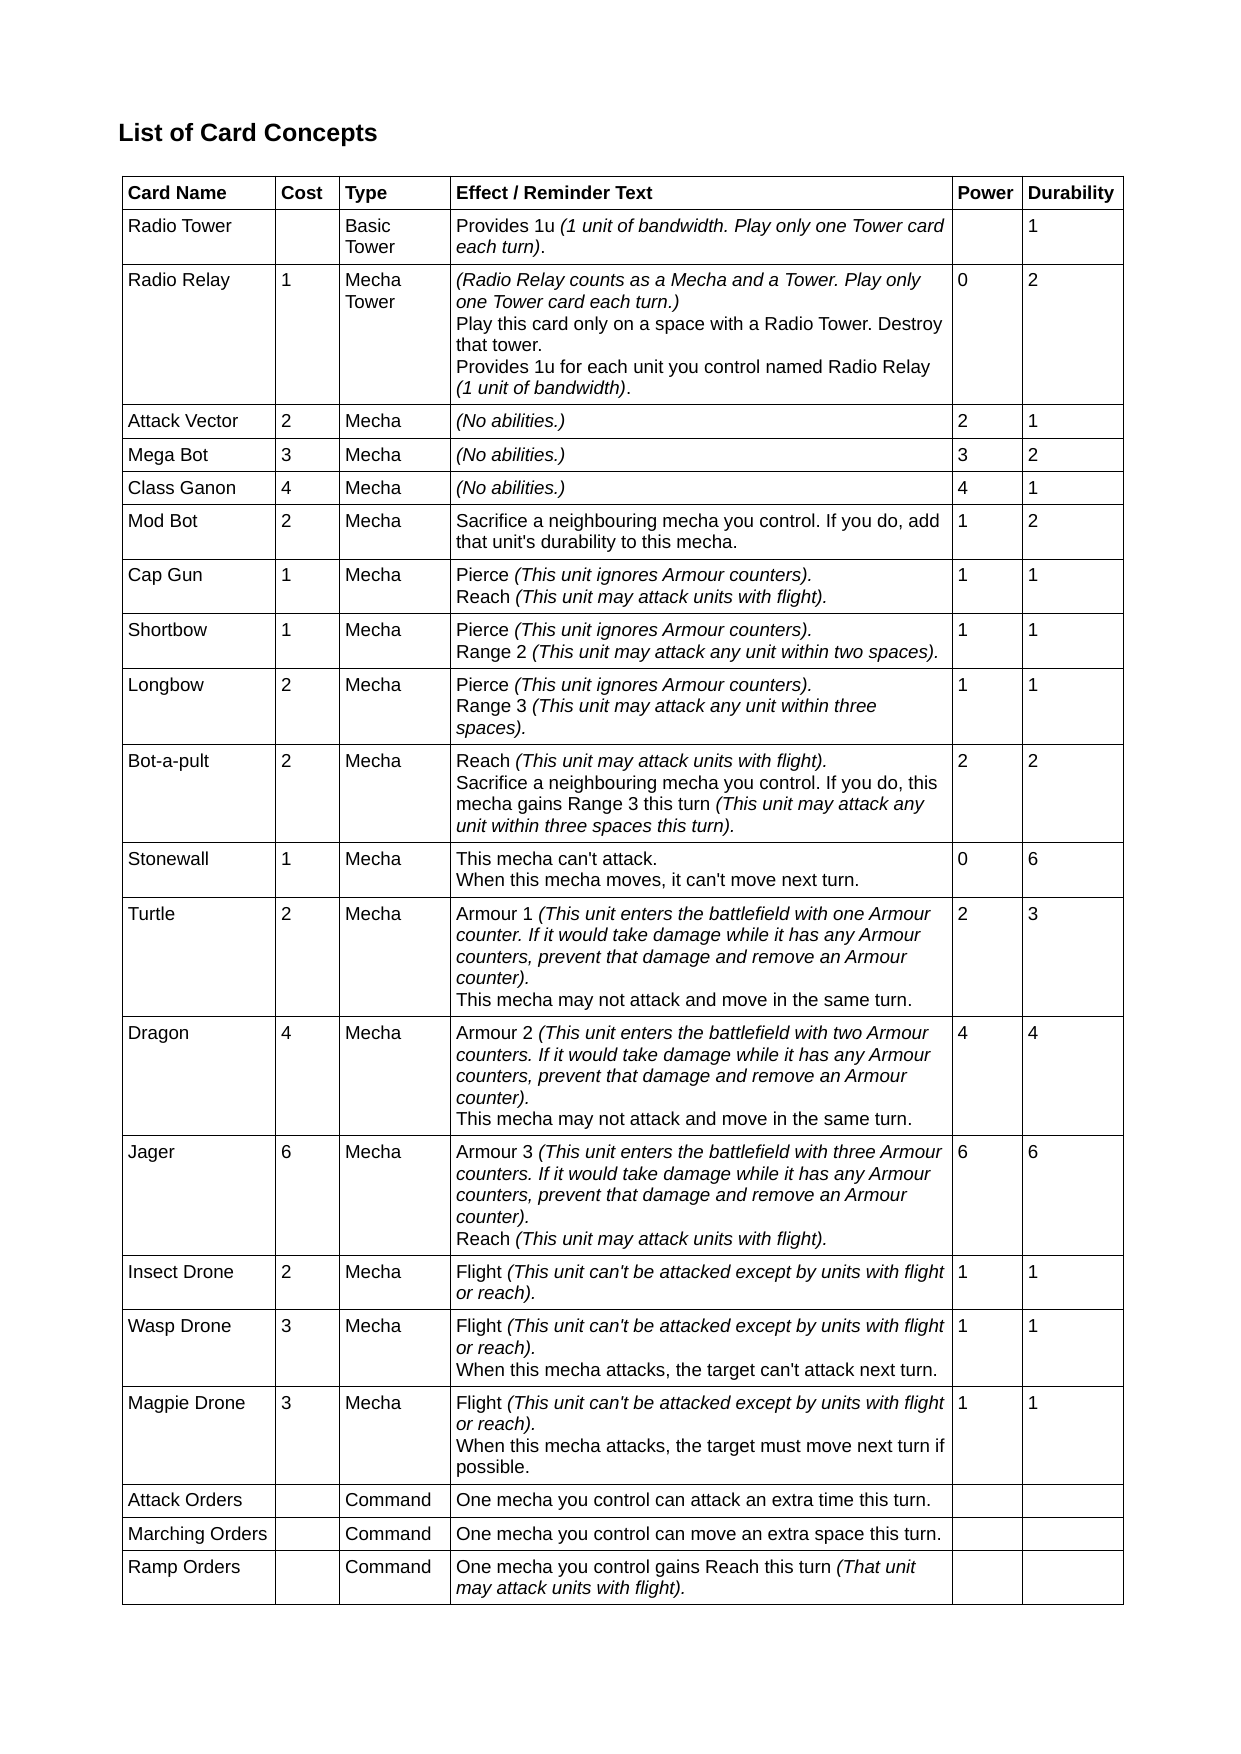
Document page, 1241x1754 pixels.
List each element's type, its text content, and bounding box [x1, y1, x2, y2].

table_cell 1 [1023, 472, 1123, 504]
table_header Card Name [123, 177, 275, 209]
table_cell [1023, 1485, 1123, 1517]
table_cell Mecha [340, 1310, 450, 1386]
table_cell Longbow [123, 669, 275, 744]
table_cell Reach (This unit may attack units with flight). Sacrifice a neighbouring mecha you control. If you do, this mecha gains Range 3 this turn (This unit may attack any unit within three spaces this turn). [451, 745, 952, 842]
table_cell 1 [276, 265, 339, 404]
table_cell Mecha [340, 560, 450, 613]
table_cell 6 [1023, 1136, 1123, 1255]
table_cell 2 [1023, 505, 1123, 558]
table_cell Attack Orders [123, 1485, 275, 1517]
table_cell Marching Orders [123, 1518, 275, 1550]
table_cell (No abilities.) [451, 472, 952, 504]
table_cell 1 [953, 1310, 1022, 1386]
table_cell One mecha you control gains Reach this turn (That unit may attack units with flight). [451, 1551, 952, 1604]
table_cell 1 [276, 843, 339, 897]
table_cell Armour 3 (This unit enters the battlefield with three Armour counters. If it would take damage while it has any Armour counters, prevent that damage and remove an Armour counter). Reach (This unit may attack units with flight). [451, 1136, 952, 1255]
table_cell 2 [953, 405, 1022, 437]
table_cell Cap Gun [123, 560, 275, 613]
table_cell 6 [953, 1136, 1022, 1255]
table_cell 2 [276, 1256, 339, 1309]
table_cell 2 [953, 898, 1022, 1016]
table_cell [953, 1551, 1022, 1604]
table_cell One mecha you control can move an extra space this turn. [451, 1518, 952, 1550]
table_cell Mecha [340, 439, 450, 471]
table_cell One mecha you control can attack an extra time this turn. [451, 1485, 952, 1517]
table_cell (No abilities.) [451, 405, 952, 437]
table_cell 1 [1023, 1310, 1123, 1386]
table_cell 1 [1023, 210, 1123, 263]
table_cell Mecha [340, 1387, 450, 1483]
table_cell 2 [276, 898, 339, 1016]
table_cell Ramp Orders [123, 1551, 275, 1604]
table_cell Sacrifice a neighbouring mecha you control. If you do, add that unit's durability to this mecha. [451, 505, 952, 558]
table_header Power [953, 177, 1022, 209]
table_cell Bot-a-pult [123, 745, 275, 842]
table_cell [953, 210, 1022, 263]
table_cell 0 [953, 265, 1022, 404]
table_cell Provides 1u (1 unit of bandwidth. Play only one Tower card each turn). [451, 210, 952, 263]
table_cell (Radio Relay counts as a Mecha and a Tower. Play only one Tower card each turn.) Play this card only on a space with a Radio Tower. Destroy that tower. Provides 1u for each unit you control named Radio Relay (1 unit of bandwidth). [451, 265, 952, 404]
table_cell (No abilities.) [451, 439, 952, 471]
table_cell 4 [276, 1017, 339, 1135]
table_header Cost [276, 177, 339, 209]
table_header Effect / Reminder Text [451, 177, 952, 209]
table_cell Dragon [123, 1017, 275, 1135]
table_cell [953, 1518, 1022, 1550]
text List of Card Concepts [118, 118, 1122, 147]
table_cell 1 [1023, 1256, 1123, 1309]
table_cell 4 [953, 1017, 1022, 1135]
table_cell Radio Tower [123, 210, 275, 263]
table_cell Mecha [340, 1256, 450, 1309]
table_cell 1 [1023, 614, 1123, 668]
table_cell [1023, 1518, 1123, 1550]
table_cell 2 [953, 745, 1022, 842]
table_cell Command [340, 1485, 450, 1517]
table_cell Magpie Drone [123, 1387, 275, 1483]
table_header Type [340, 177, 450, 209]
table_cell Wasp Drone [123, 1310, 275, 1386]
table_cell 3 [953, 439, 1022, 471]
table_cell Mecha [340, 745, 450, 842]
table_cell Mecha [340, 843, 450, 897]
table_cell [953, 1485, 1022, 1517]
table_cell 4 [276, 472, 339, 504]
table_cell This mecha can't attack. When this mecha moves, it can't move next turn. [451, 843, 952, 897]
table_cell Mecha [340, 669, 450, 744]
table_cell Mecha [340, 1136, 450, 1255]
table_cell Command [340, 1518, 450, 1550]
table_cell 1 [953, 1256, 1022, 1309]
table_cell 1 [953, 614, 1022, 668]
table_cell 2 [1023, 265, 1123, 404]
table_cell Mod Bot [123, 505, 275, 558]
table_cell 6 [1023, 843, 1123, 897]
table_cell Mecha [340, 505, 450, 558]
table_cell 3 [276, 1387, 339, 1483]
table_cell Armour 1 (This unit enters the battlefield with one Armour counter. If it would take damage while it has any Armour counters, prevent that damage and remove an Armour counter). This mecha may not attack and move in the same turn. [451, 898, 952, 1016]
table_cell [276, 1485, 339, 1517]
table_cell 2 [276, 669, 339, 744]
table_cell Turtle [123, 898, 275, 1016]
table_cell 2 [1023, 745, 1123, 842]
table_cell 1 [953, 505, 1022, 558]
table_cell 1 [1023, 669, 1123, 744]
table_cell Mecha Tower [340, 265, 450, 404]
table_cell Pierce (This unit ignores Armour counters). Range 2 (This unit may attack any unit within two spaces). [451, 614, 952, 668]
table_cell 3 [276, 1310, 339, 1386]
table_cell 3 [276, 439, 339, 471]
table_cell 2 [276, 505, 339, 558]
table_cell Flight (This unit can't be attacked except by units with flight or reach). [451, 1256, 952, 1309]
table_cell 3 [1023, 898, 1123, 1016]
table_cell Insect Drone [123, 1256, 275, 1309]
table_cell 2 [276, 405, 339, 437]
table_cell [1023, 1551, 1123, 1604]
table_cell 1 [276, 614, 339, 668]
table_cell 1 [276, 560, 339, 613]
table_cell 1 [1023, 1387, 1123, 1483]
table_cell Command [340, 1551, 450, 1604]
table_cell [276, 210, 339, 263]
table_cell Radio Relay [123, 265, 275, 404]
table_cell Mecha [340, 405, 450, 437]
table_cell 1 [1023, 560, 1123, 613]
table_cell Jager [123, 1136, 275, 1255]
table_cell 6 [276, 1136, 339, 1255]
table_cell Mecha [340, 472, 450, 504]
table_cell Basic Tower [340, 210, 450, 263]
table_cell 1 [953, 560, 1022, 613]
table_cell [276, 1518, 339, 1550]
table_cell Mega Bot [123, 439, 275, 471]
table_cell 1 [953, 669, 1022, 744]
table_cell 2 [276, 745, 339, 842]
table_cell Pierce (This unit ignores Armour counters). Range 3 (This unit may attack any unit within three spaces). [451, 669, 952, 744]
table_cell Class Ganon [123, 472, 275, 504]
table_cell [276, 1551, 339, 1604]
table_cell Mecha [340, 898, 450, 1016]
table_header Durability [1023, 177, 1123, 209]
table_cell Flight (This unit can't be attacked except by units with flight or reach). When this mecha attacks, the target must move next turn if possible. [451, 1387, 952, 1483]
table_cell Mecha [340, 1017, 450, 1135]
table_cell 1 [1023, 405, 1123, 437]
table_cell Armour 2 (This unit enters the battlefield with two Armour counters. If it would take damage while it has any Armour counters, prevent that damage and remove an Armour counter). This mecha may not attack and move in the same turn. [451, 1017, 952, 1135]
table_cell 1 [953, 1387, 1022, 1483]
table_cell Attack Vector [123, 405, 275, 437]
table_cell Stonewall [123, 843, 275, 897]
table_cell 4 [1023, 1017, 1123, 1135]
table_cell Mecha [340, 614, 450, 668]
table_cell Shortbow [123, 614, 275, 668]
table_cell 4 [953, 472, 1022, 504]
table_cell Pierce (This unit ignores Armour counters). Reach (This unit may attack units with flight). [451, 560, 952, 613]
table_cell Flight (This unit can't be attacked except by units with flight or reach). When this mecha attacks, the target can't attack next turn. [451, 1310, 952, 1386]
table_cell 0 [953, 843, 1022, 897]
table_cell 2 [1023, 439, 1123, 471]
